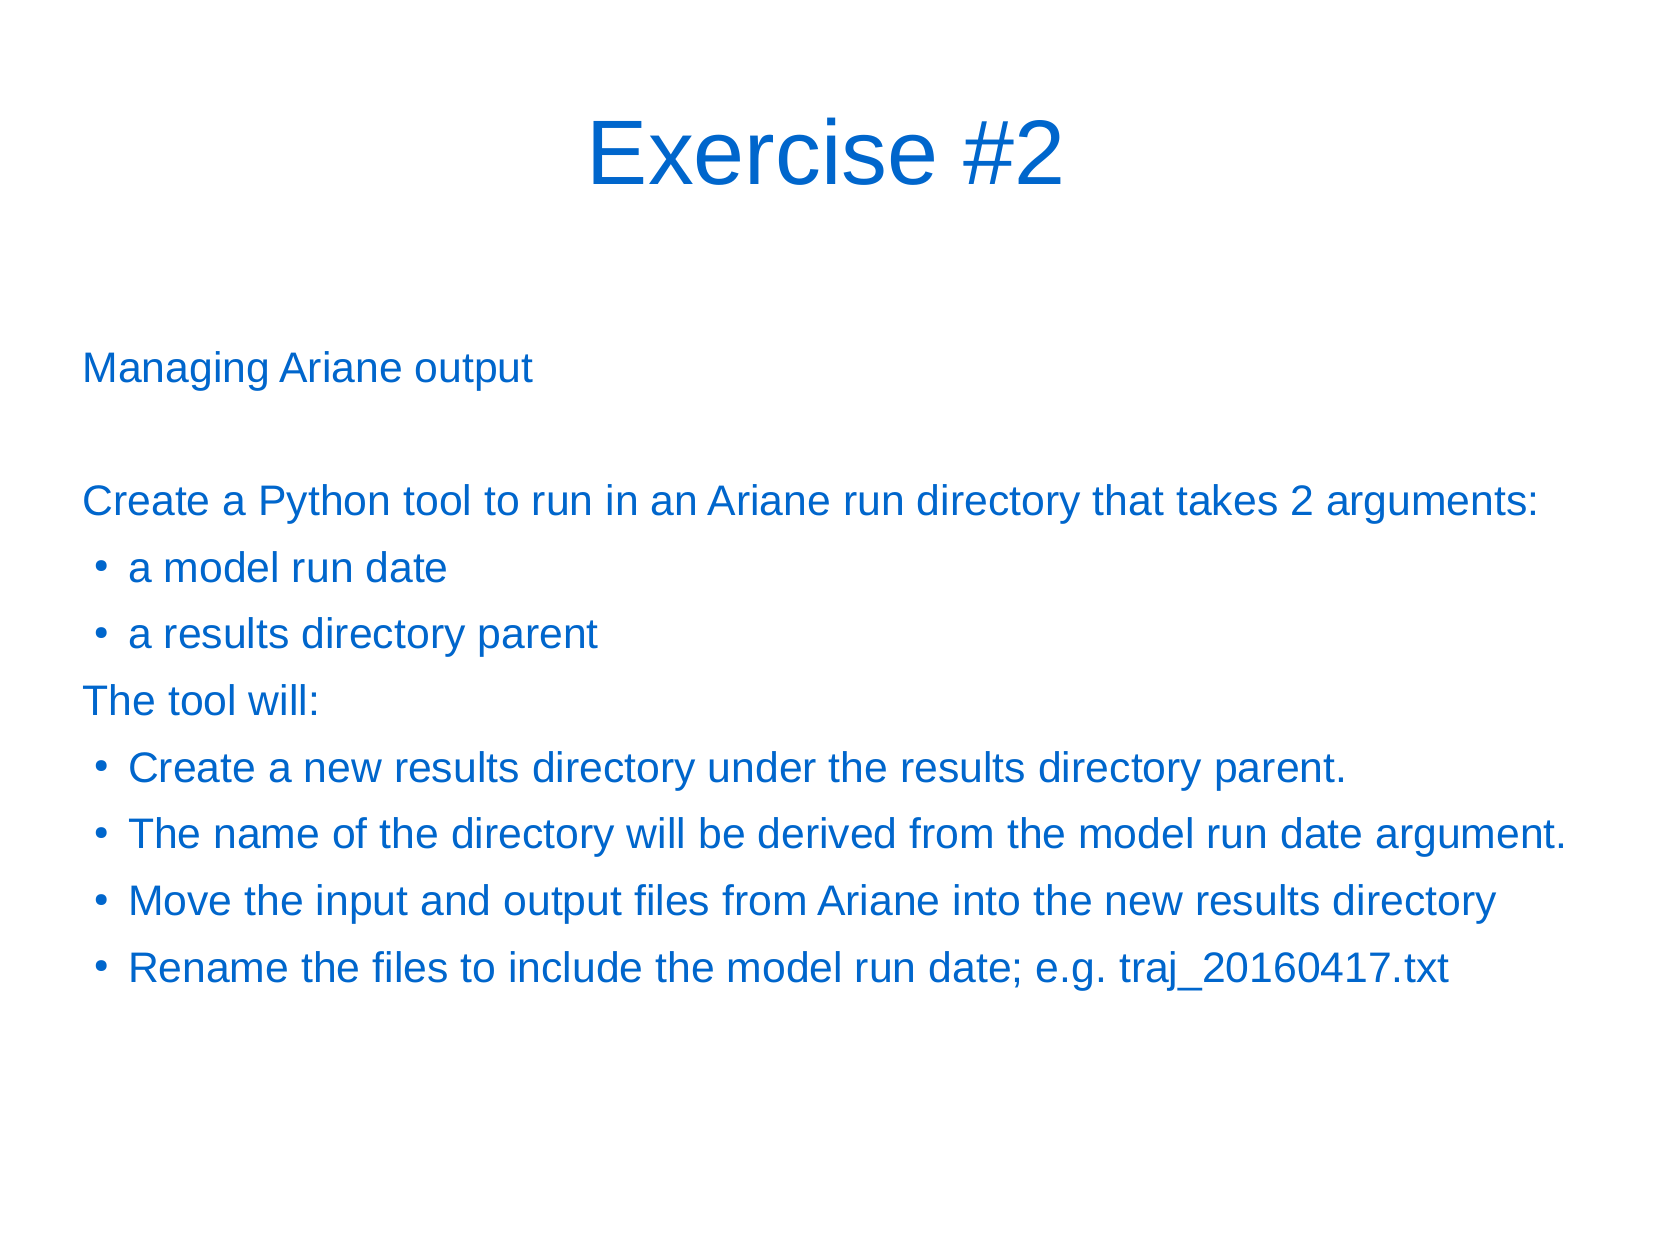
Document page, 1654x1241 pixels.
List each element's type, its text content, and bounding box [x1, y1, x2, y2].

list Managing Ariane output Create a Python tool to run in an Ariane run directory that takes 2 arguments: a model run date a results directory parent The tool will: Create a new results directory under the results directory parent. The name of the directory will be derived from the model run date argument. Move the input and output files from Ariane into the new results directory Rename the files to include the model run date; e.g. traj_20160417.txt [82, 343, 1571, 1063]
title Exercise #2 [82, 49, 1571, 257]
